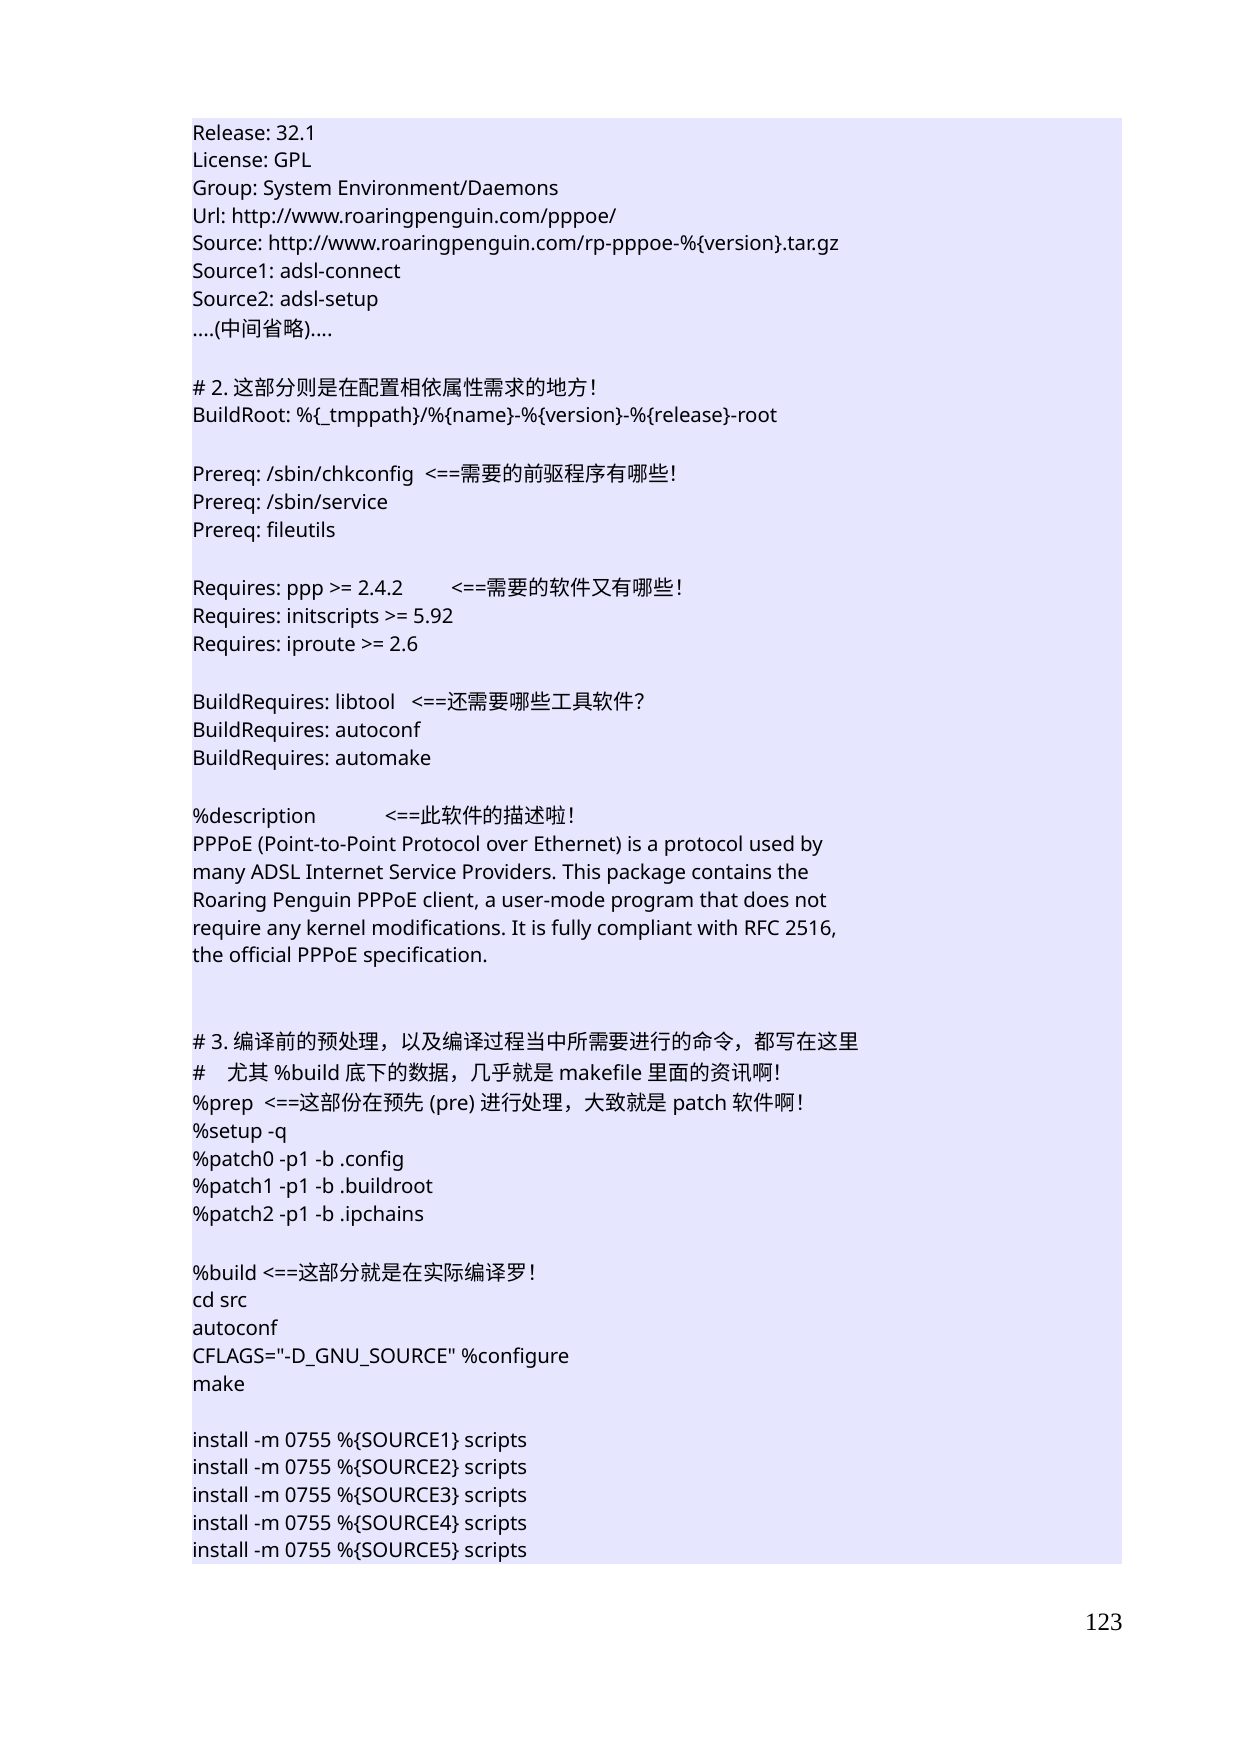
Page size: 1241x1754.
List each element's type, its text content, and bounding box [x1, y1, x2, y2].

text %build <==这部分就是在实际编译罗！ [192, 1256, 1122, 1286]
text %prep <==这部份在预先 (pre) 进行处理，大致就是 patch 软件啊！ [192, 1086, 1122, 1116]
text install -m 0755 %{SOURCE5} scripts [192, 1536, 1122, 1564]
text # 3. 编译前的预处理，以及编译过程当中所需要进行的命令，都写在这里 [192, 1026, 1122, 1056]
text License: GPL [192, 146, 1122, 173]
text many ADSL Internet Service Providers. This package contains the [192, 858, 1122, 886]
text require any kernel modifications. It is fully compliant with RFC 2516, [192, 913, 1122, 941]
text install -m 0755 %{SOURCE2} scripts [192, 1453, 1122, 1481]
text BuildRequires: autoconf [192, 716, 1122, 744]
text %setup -q [192, 1116, 1122, 1144]
text %patch1 -p1 -b .buildroot [192, 1172, 1122, 1199]
text Source1: adsl-connect [192, 257, 1122, 284]
text BuildRequires: libtool <==还需要哪些工具软件？ [192, 686, 1122, 716]
text %patch0 -p1 -b .config [192, 1144, 1122, 1172]
text Source: http://www.roaringpenguin.com/rp-pppoe-%{version}.tar.gz [192, 229, 1122, 257]
text Roaring Penguin PPPoE client, a user-mode program that does not [192, 886, 1122, 913]
text Url: http://www.roaringpenguin.com/pppoe/ [192, 201, 1122, 229]
text the official PPPoE specification. [192, 941, 1122, 969]
text Prereq: /sbin/chkconfig <==需要的前驱程序有哪些！ [192, 457, 1122, 488]
text install -m 0755 %{SOURCE3} scripts [192, 1481, 1122, 1508]
text make [192, 1369, 1122, 1397]
text Requires: ppp >= 2.4.2 <==需要的软件又有哪些！ [192, 571, 1122, 602]
text Group: System Environment/Daemons [192, 173, 1122, 201]
text Release: 32.1 [192, 118, 1122, 146]
text Prereq: /sbin/service [192, 488, 1122, 515]
text CFLAGS="-D_GNU_SOURCE" %configure [192, 1341, 1122, 1369]
text Prereq: fileutils [192, 515, 1122, 543]
text autoconf [192, 1314, 1122, 1341]
text install -m 0755 %{SOURCE4} scripts [192, 1508, 1122, 1536]
text install -m 0755 %{SOURCE1} scripts [192, 1425, 1122, 1453]
text BuildRequires: automake [192, 744, 1122, 771]
text %patch2 -p1 -b .ipchains [192, 1199, 1122, 1227]
text PPPoE (Point-to-Point Protocol over Ethernet) is a protocol used by [192, 830, 1122, 858]
text cd src [192, 1286, 1122, 1314]
text %description <==此软件的描述啦！ [192, 800, 1122, 830]
text BuildRoot: %{_tmppath}/%{name}-%{version}-%{release}-root [192, 401, 1122, 429]
text Requires: initscripts >= 5.92 [192, 602, 1122, 629]
text # 尤其 %build 底下的数据，几乎就是 makefile 里面的资讯啊！ [192, 1056, 1122, 1086]
text Requires: iproute >= 2.6 [192, 629, 1122, 657]
text # 2. 这部分则是在配置相依属性需求的地方！ [192, 371, 1122, 401]
text Source2: adsl-setup [192, 284, 1122, 312]
text ....(中间省略).... [192, 312, 1122, 342]
